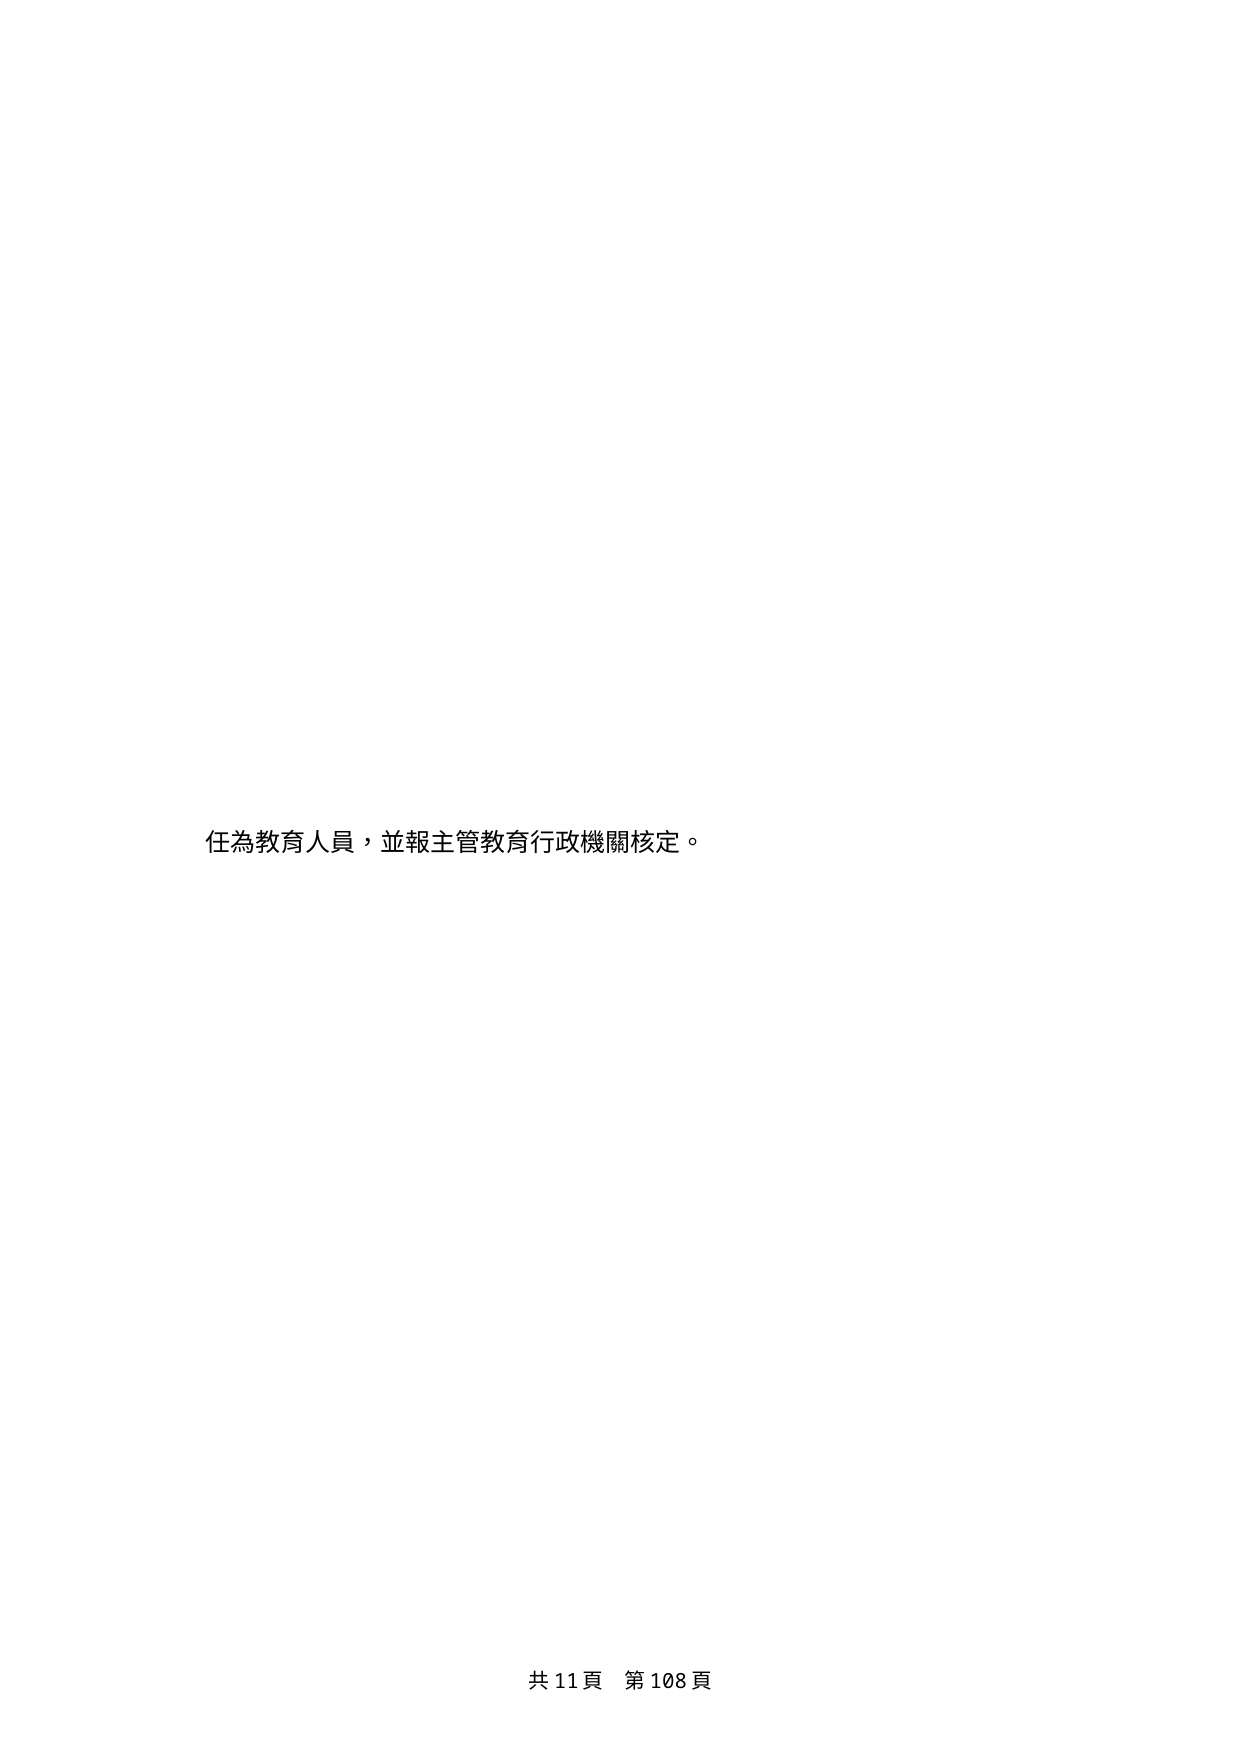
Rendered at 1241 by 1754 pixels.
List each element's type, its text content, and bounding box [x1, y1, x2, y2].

text 任為教育人員，並報主管教育行政機關核定。 [206, 799, 1122, 862]
